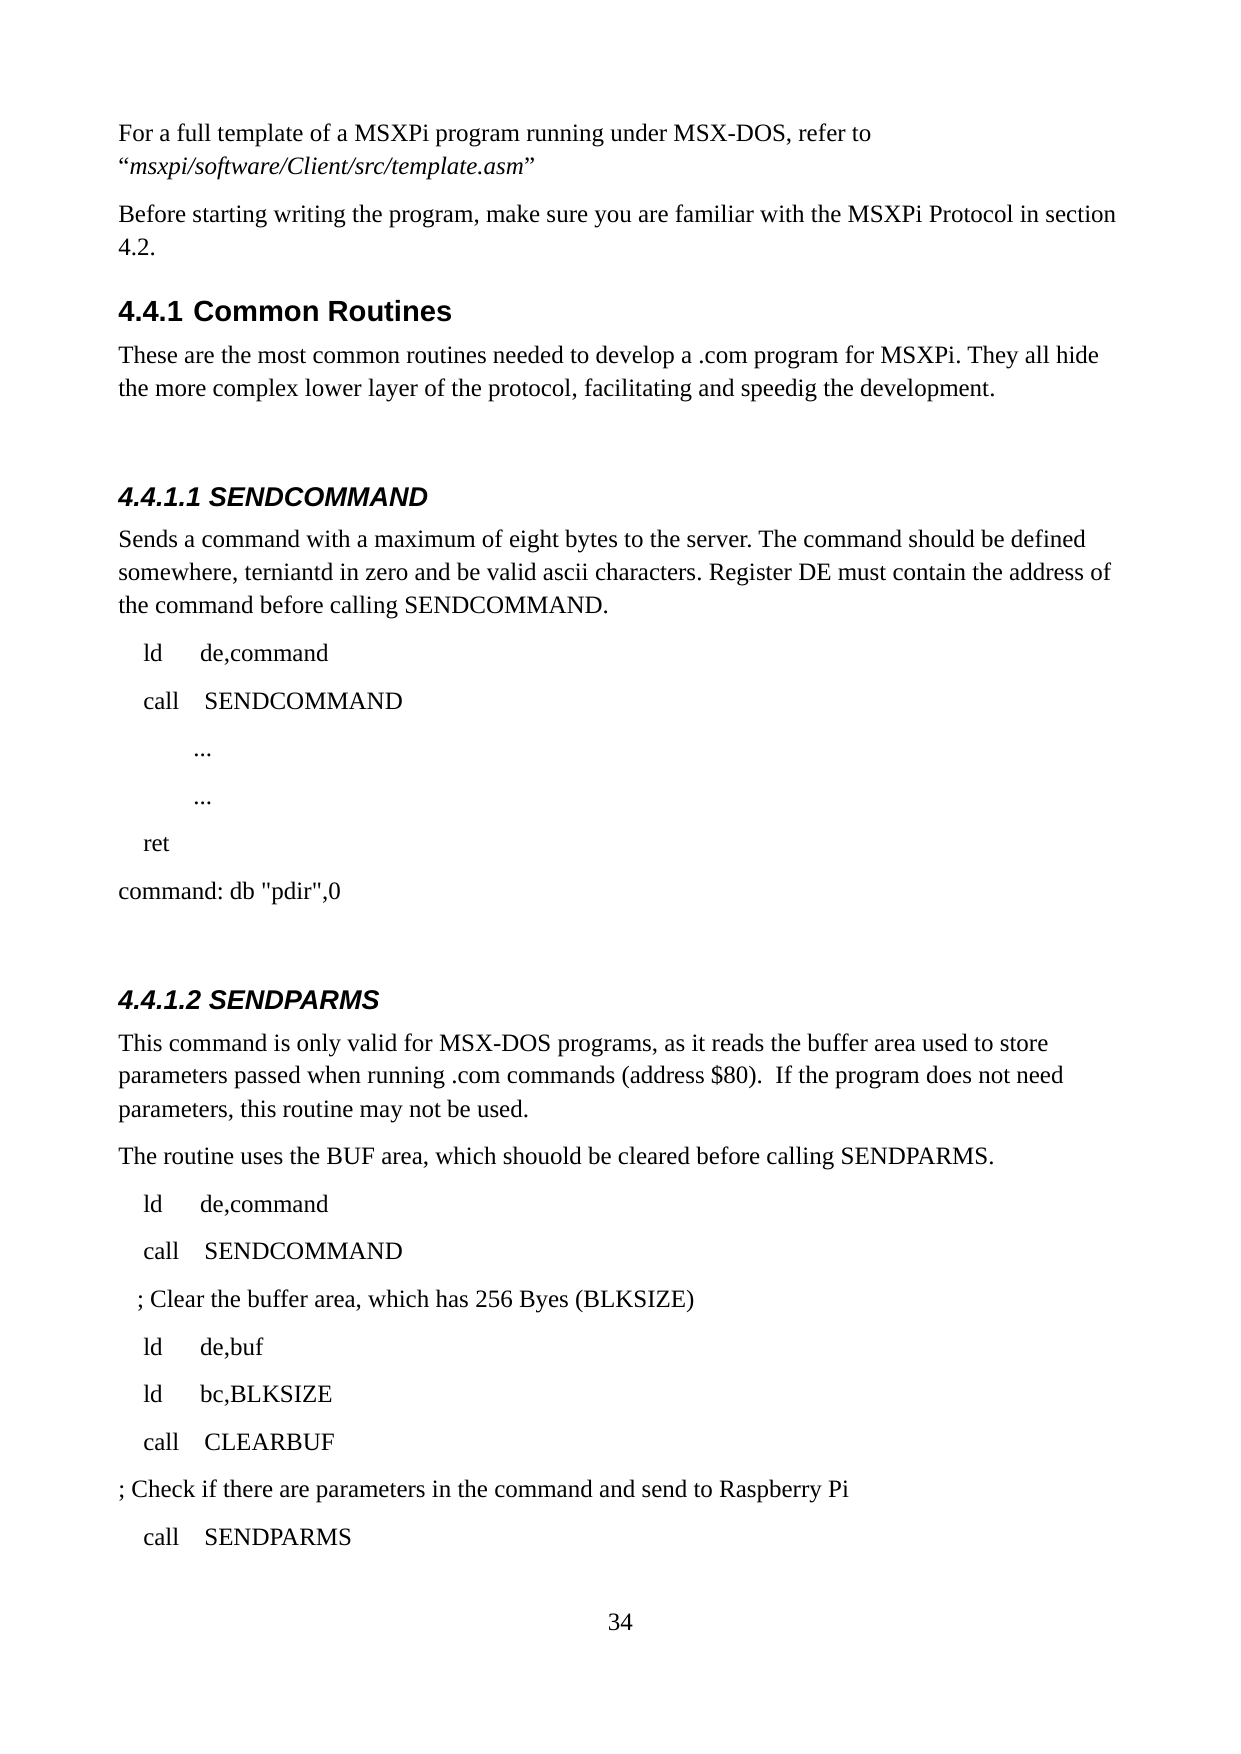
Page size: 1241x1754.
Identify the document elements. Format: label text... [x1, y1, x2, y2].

text ld bc,BLKSIZE [118, 1379, 1122, 1408]
text Sends a command with a maximum of eight bytes to the server. The command should be defined somewhere, terniantd in zero and be valid ascii characters. Register DE must contain the address of the command before calling SENDCOMMAND. [118, 524, 1122, 619]
text ; Check if there are parameters in the command and send to Raspberry Pi [118, 1474, 1122, 1503]
text ; Clear the buffer area, which has 256 Byes (BLKSIZE) [118, 1284, 1122, 1313]
text The routine uses the BUF area, which shouold be cleared before calling SENDPARMS. [118, 1141, 1122, 1170]
text ld de,buf [118, 1332, 1122, 1360]
text call SENDPARMS [118, 1522, 1122, 1551]
text call SENDCOMMAND [118, 686, 1122, 714]
text This command is only valid for MSX-DOS programs, as it reads the buffer area used to store parameters passed when running .com commands (address $80). If the program does not need parameters, this routine may not be used. [118, 1028, 1122, 1122]
text call SENDCOMMAND [118, 1236, 1122, 1265]
text ld de,command [118, 1189, 1122, 1218]
text call CLEARBUF [118, 1427, 1122, 1456]
text ... [118, 733, 1122, 762]
text command: db "pdir",0 [118, 876, 1122, 905]
text ld de,command [118, 638, 1122, 667]
text For a full template of a MSXPi program running under MSX-DOS, refer to “msxpi/software/Client/src/template.asm” [118, 118, 1122, 180]
text ... [118, 781, 1122, 810]
subtitle Common Routines [118, 294, 1122, 327]
text Before starting writing the program, make sure you are familiar with the MSXPi Protocol in section 4.2. [118, 199, 1122, 261]
subtitle SENDPARMS [118, 984, 1122, 1015]
text These are the most common routines needed to develop a .com program for MSXPi. They all hide the more complex lower layer of the protocol, facilitating and speedig the development. [118, 340, 1122, 402]
subtitle SENDCOMMAND [118, 481, 1122, 512]
text ret [118, 828, 1122, 857]
